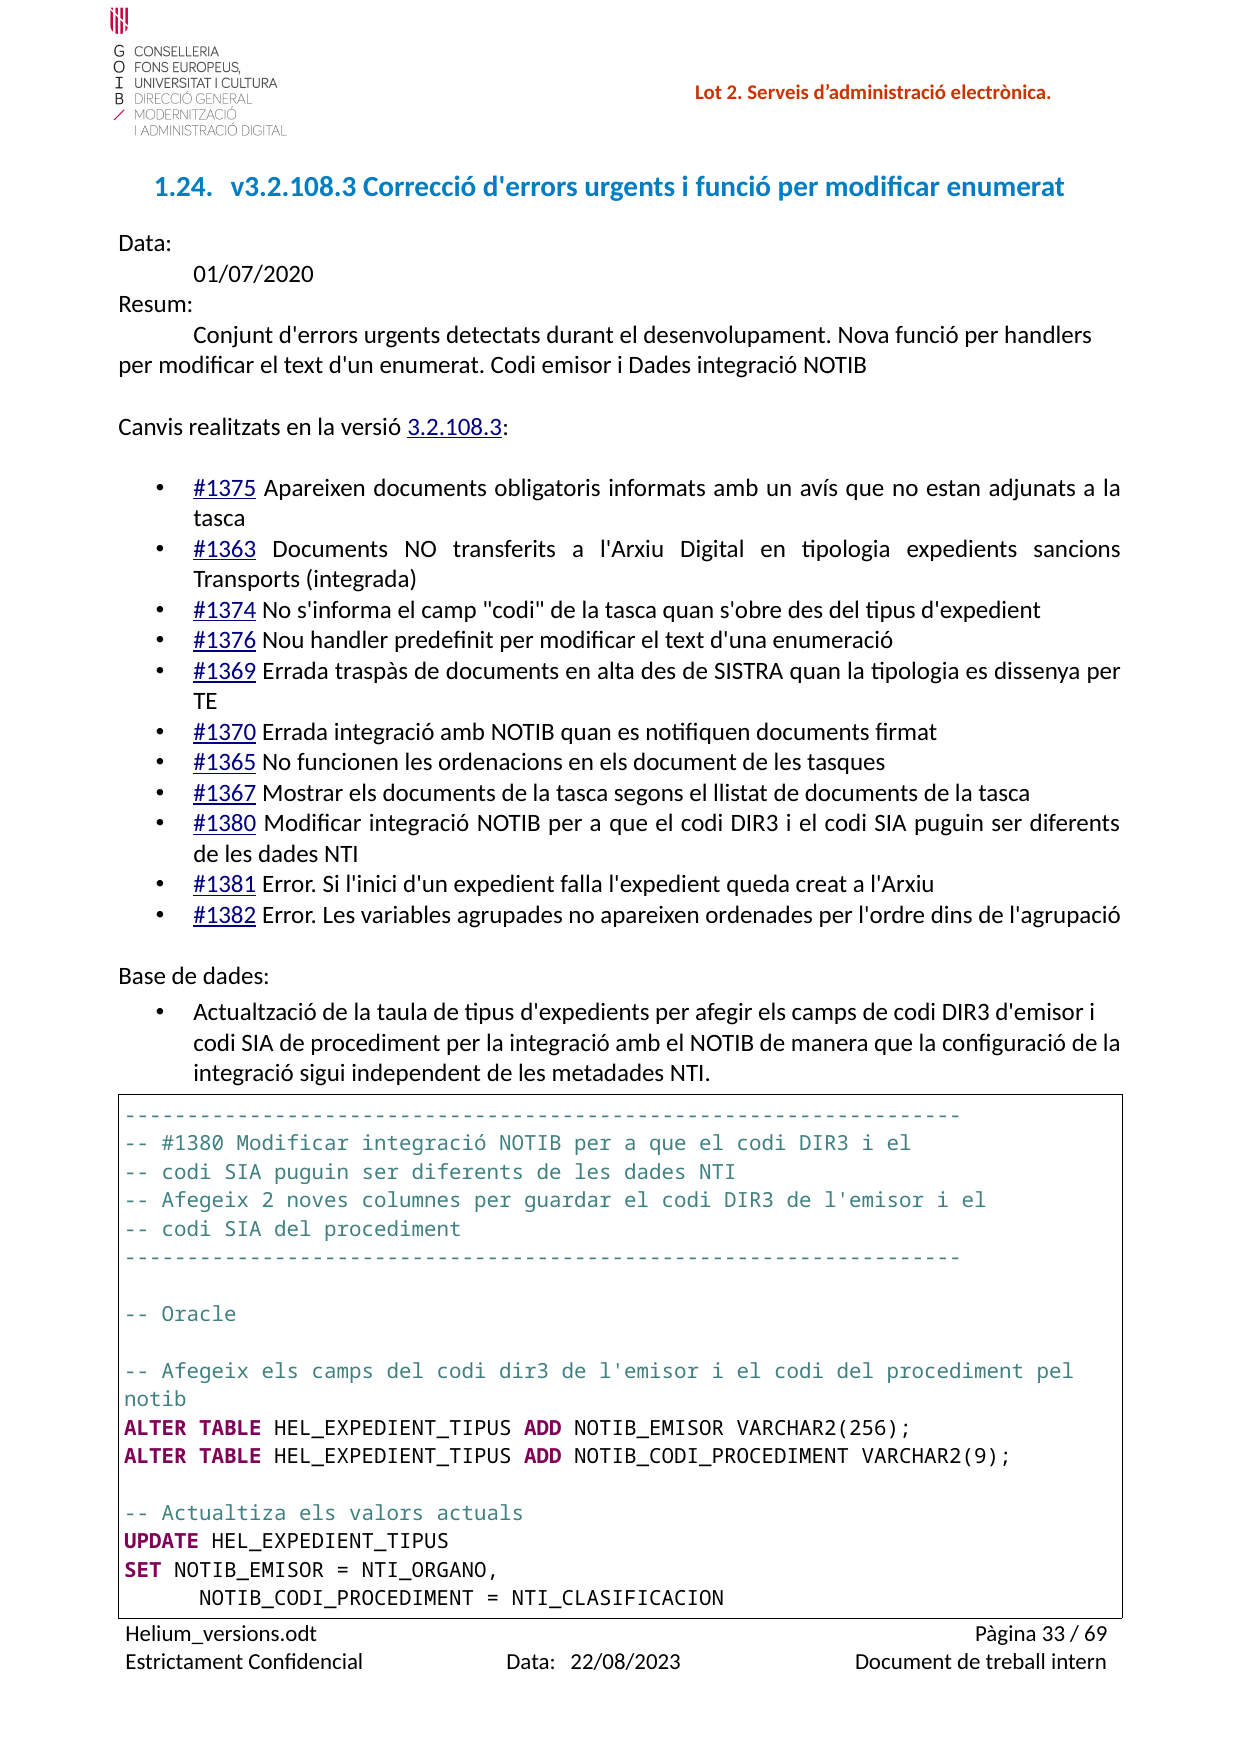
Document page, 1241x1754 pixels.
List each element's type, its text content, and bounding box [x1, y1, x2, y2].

list #1382 Error. Les variables agrupades no apareixen ordenades per l'ordre dins de l'agrupació [156, 899, 1122, 929]
list #1369 Errada traspàs de documents en alta des de SISTRA quan la tipologia es dissenya per TE [156, 655, 1122, 716]
text Resum: [118, 289, 1122, 319]
list #1370 Errada integració amb NOTIB quan es notifiquen documents firmat [156, 716, 1122, 746]
list #1376 Nou handler predefinit per modificar el text d'una enumeració [156, 624, 1122, 655]
text 01/07/2020 [118, 258, 1122, 289]
subtitle v3.2.108.3 Correcció d'errors urgents i funció per modificar enumerat [153, 168, 1122, 204]
list #1375 Apareixen documents obligatoris informats amb un avís que no estan adjunats a la tasca [156, 472, 1122, 533]
table_header ------------------------------------------------------------------- -- #1380 Modificar integració NOTIB per a que el codi DIR3 i el -- codi SIA puguin ser diferents de les dades NTI -- Afegeix 2 noves columnes per guardar el codi DIR3 de l'emisor i el -- codi SIA del procediment ------------------------------------------------------------------- -- Oracle -- Afegeix els camps del codi dir3 de l'emisor i el codi del procediment pel notib ALTER TABLE HEL_EXPEDIENT_TIPUS ADD NOTIB_EMISOR VARCHAR2(256); ALTER TABLE HEL_EXPEDIENT_TIPUS ADD NOTIB_CODI_PROCEDIMENT VARCHAR2(9); -- Actualtiza els valors actuals UPDATE HEL_EXPEDIENT_TIPUS SET NOTIB_EMISOR = NTI_ORGANO, NOTIB_CODI_PROCEDIMENT = NTI_CLASIFICACION [119, 1095, 1122, 1617]
text Canvis realitzats en la versió 3.2.108.3: [118, 411, 1122, 441]
list #1363 Documents NO transferits a l'Arxiu Digital en tipologia expedients sancions Transports (integrada) [156, 533, 1122, 594]
list Actualtzació de la taula de tipus d'expedients per afegir els camps de codi DIR3 d'emisor i codi SIA de procediment per la integració amb el NOTIB de manera que la configuració de la integració sigui independent de les metadades NTI. [156, 997, 1122, 1088]
list #1381 Error. Si l'inici d'un expedient falla l'expedient queda creat a l'Arxiu [156, 868, 1122, 899]
text Base de dades: [118, 960, 1122, 991]
list #1365 No funcionen les ordenacions en els document de les tasques [156, 746, 1122, 777]
list #1367 Mostrar els documents de la tasca segons el llistat de documents de la tasca [156, 777, 1122, 807]
text Conjunt d'errors urgents detectats durant el desenvolupament. Nova funció per handlers per modificar el text d'un enumerat. Codi emisor i Dades integració NOTIB [118, 319, 1122, 380]
text Data: [118, 228, 1122, 258]
picture [100, 0, 297, 144]
list #1380 Modificar integració NOTIB per a que el codi DIR3 i el codi SIA puguin ser diferents de les dades NTI [156, 807, 1122, 868]
list #1374 No s'informa el camp "codi" de la tasca quan s'obre des del tipus d'expedient [156, 594, 1122, 624]
